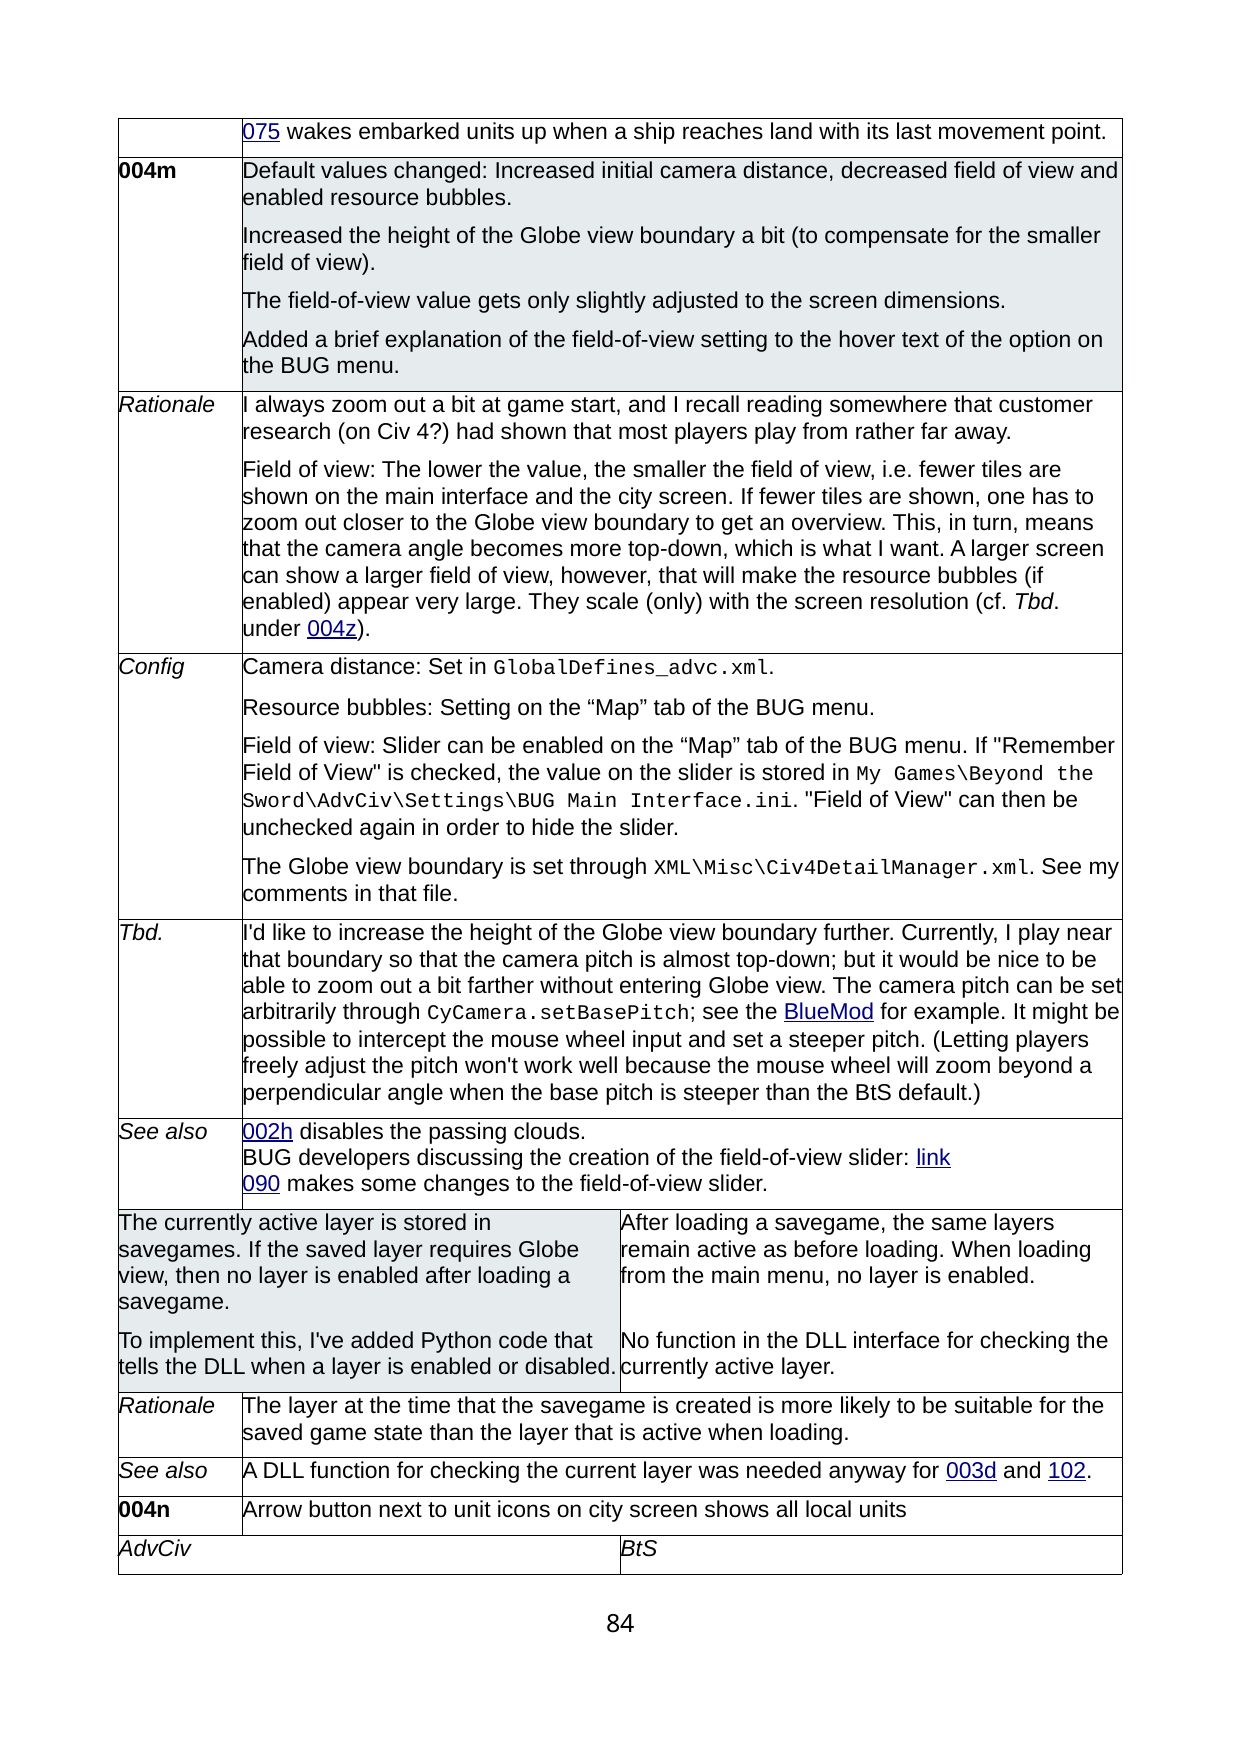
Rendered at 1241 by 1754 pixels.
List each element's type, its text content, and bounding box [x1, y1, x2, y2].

table_cell Tbd. [119, 920, 242, 1117]
table_cell [119, 119, 242, 157]
table_cell Camera distance: Set in GlobalDefines_advc.xml. Resource bubbles: Setting on the “Map” tab of the BUG menu. Field of view: Slider can be enabled on the “Map” tab of the BUG menu. If "Remember Field of View" is checked, the value on the slider is stored in My Games\Beyond the Sword\AdvCiv\Settings\BUG Main Interface.ini. "Field of View" can then be unchecked again in order to hide the slider. The Globe view boundary is set through XML\Misc\Civ4DetailManager.xml. See my comments in that file. [243, 654, 1122, 919]
table_cell After loading a savegame, the same layers remain active as before loading. When loading from the main menu, no layer is enabled. No function in the DLL interface for checking the currently active layer. [621, 1210, 1122, 1392]
table_cell 004n [119, 1497, 242, 1535]
table_cell A DLL function for checking the current layer was needed anyway for 003d and 102. [243, 1458, 1122, 1496]
table_cell 075 wakes embarked units up when a ship reaches land with its last movement point. [243, 119, 1122, 157]
table_cell Rationale [119, 392, 242, 653]
table_cell Rationale [119, 1393, 242, 1457]
table_cell See also [119, 1458, 242, 1496]
table_cell AdvCiv [119, 1536, 620, 1574]
table_cell 004m [119, 158, 242, 391]
table_cell I always zoom out a bit at game start, and I recall reading somewhere that customer research (on Civ 4?) had shown that most players play from rather far away. Field of view: The lower the value, the smaller the field of view, i.e. fewer tiles are shown on the main interface and the city screen. If fewer tiles are shown, one has to zoom out closer to the Globe view boundary to get an overview. This, in turn, means that the camera angle becomes more top-down, which is what I want. A larger screen can show a larger field of view, however, that will make the resource bubbles (if enabled) appear very large. They scale (only) with the screen resolution (cf. Tbd. under 004z). [243, 392, 1122, 653]
table_cell BtS [621, 1536, 1122, 1574]
table_cell Arrow button next to unit icons on city screen shows all local units [243, 1497, 1122, 1535]
table_cell The currently active layer is stored in savegames. If the saved layer requires Globe view, then no layer is enabled after loading a savegame. To implement this, I've added Python code that tells the DLL when a layer is enabled or disabled. [119, 1210, 620, 1392]
table_cell I'd like to increase the height of the Globe view boundary further. Currently, I play near that boundary so that the camera pitch is almost top-down; but it would be nice to be able to zoom out a bit farther without entering Globe view. The camera pitch can be set arbitrarily through CyCamera.setBasePitch; see the BlueMod for example. It might be possible to intercept the mouse wheel input and set a steeper pitch. (Letting players freely adjust the pitch won't work well because the mouse wheel will zoom beyond a perpendicular angle when the base pitch is steeper than the BtS default.) [243, 920, 1122, 1117]
table_cell Config [119, 654, 242, 919]
table_cell 002h disables the passing clouds. BUG developers discussing the creation of the field-of-view slider: link 090 makes some changes to the field-of-view slider. [243, 1119, 1122, 1209]
table_cell See also [119, 1119, 242, 1209]
table_cell The layer at the time that the savegame is created is more likely to be suitable for the saved game state than the layer that is active when loading. [243, 1393, 1122, 1457]
table_cell Default values changed: Increased initial camera distance, decreased field of view and enabled resource bubbles. Increased the height of the Globe view boundary a bit (to compensate for the smaller field of view). The field-of-view value gets only slightly adjusted to the screen dimensions. Added a brief explanation of the field-of-view setting to the hover text of the option on the BUG menu. [243, 158, 1122, 391]
